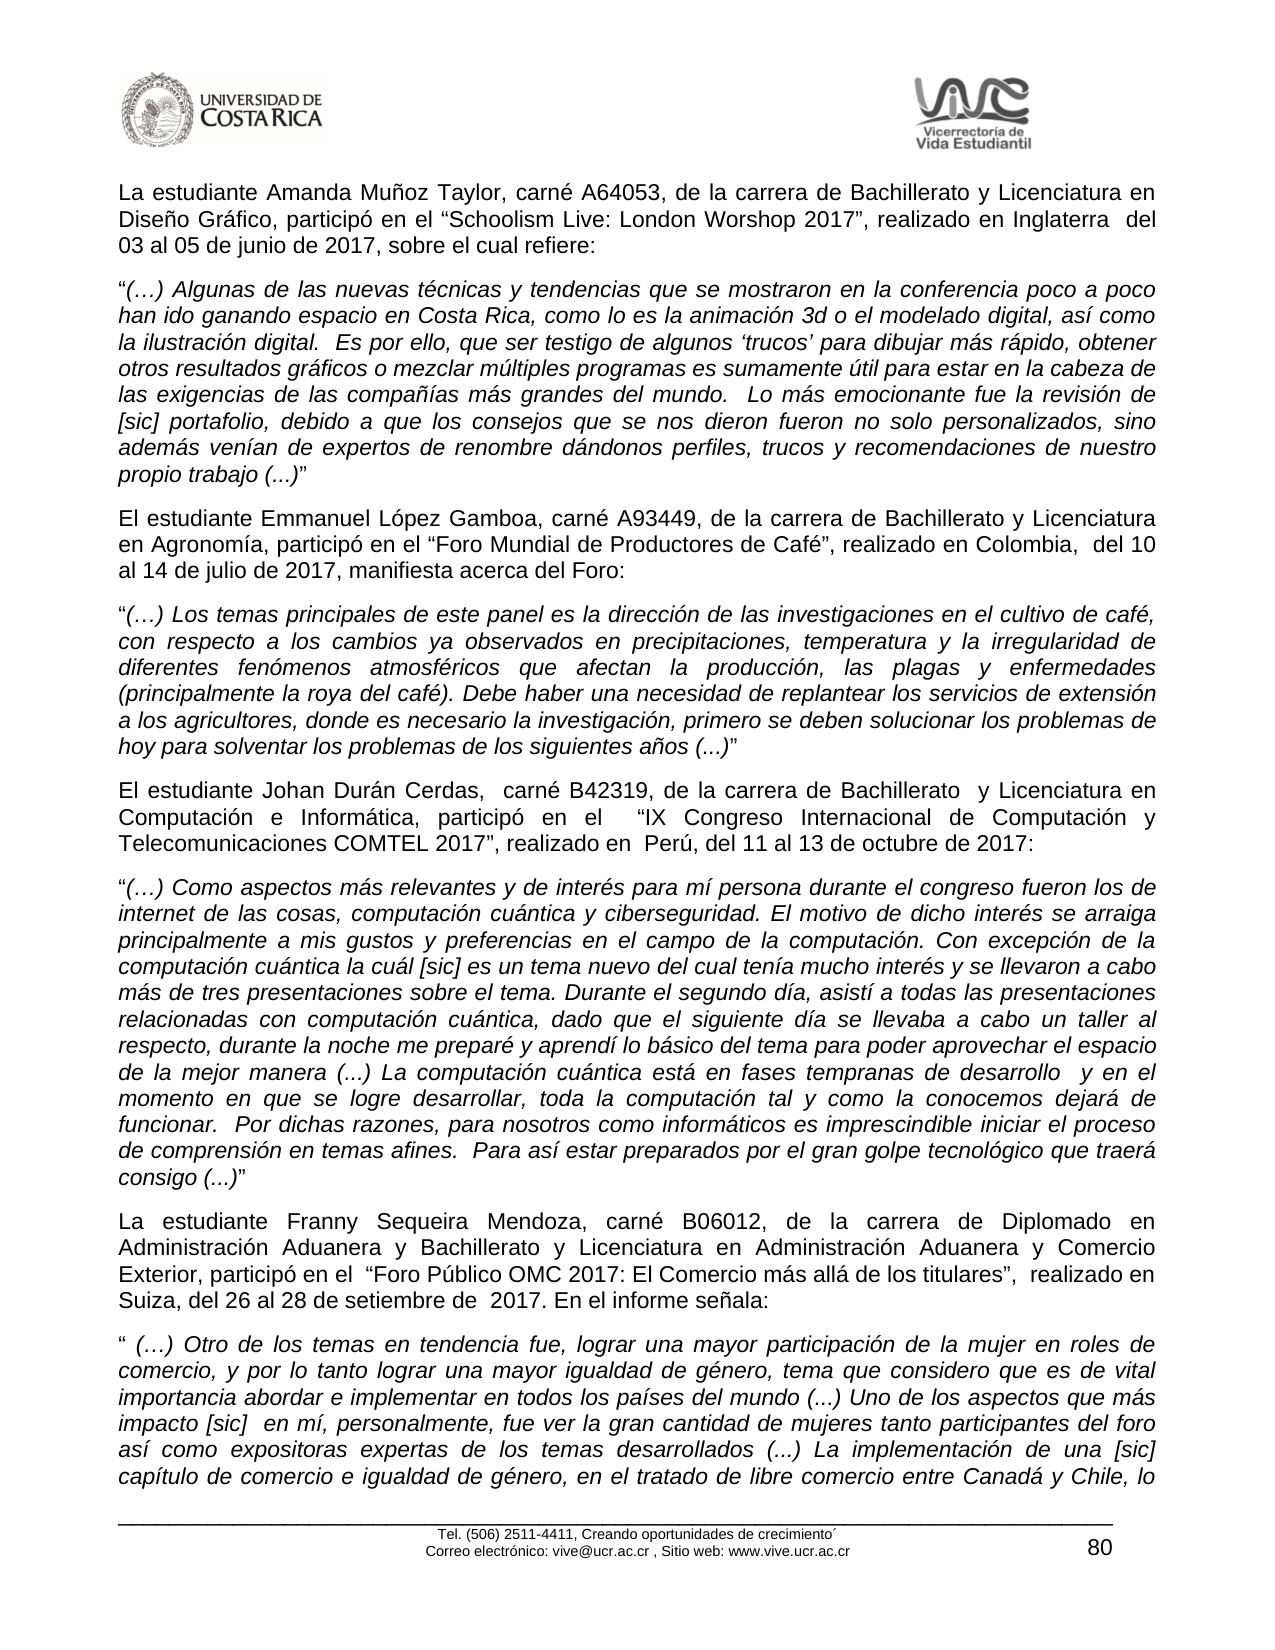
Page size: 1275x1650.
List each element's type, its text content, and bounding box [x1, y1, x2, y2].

text “(…) Los temas principales de este panel es la dirección de las investigaciones en el cultivo de café, con respecto a los cambios ya observados en precipitaciones, temperatura y la irregularidad de diferentes fenómenos atmosféricos que afectan la producción, las plagas y enfermedades (principalmente la roya del café). Debe haber una necesidad de replantear los servicios de extensión a los agricultores, donde es necesario la investigación, primero se deben solucionar los problemas de hoy para solventar los problemas de los siguientes años (...)” [118, 601, 1157, 759]
text El estudiante Johan Durán Cerdas, carné B42319, de la carrera de Bachillerato y Licenciatura en Computación e Informática, participó en el “IX Congreso Internacional de Computación y Telecomunicaciones COMTEL 2017”, realizado en Perú, del 11 al 13 de octubre de 2017: [118, 777, 1157, 856]
text La estudiante Franny Sequeira Mendoza, carné B06012, de la carrera de Diplomado en Administración Aduanera y Bachillerato y Licenciatura en Administración Aduanera y Comercio Exterior, participó en el “Foro Público OMC 2017: El Comercio más allá de los titulares”, realizado en Suiza, del 26 al 28 de setiembre de 2017. En el informe señala: [118, 1208, 1157, 1313]
text La estudiante Amanda Muñoz Taylor, carné A64053, de la carrera de Bachillerato y Licenciatura en Diseño Gráfico, participó en el “Schoolism Live: London Worshop 2017”, realizado en Inglaterra del 03 al 05 de junio de 2017, sobre el cual refiere: [118, 179, 1157, 258]
text “(…) Como aspectos más relevantes y de interés para mí persona durante el congreso fueron los de internet de las cosas, computación cuántica y ciberseguridad. El motivo de dicho interés se arraiga principalmente a mis gustos y preferencias en el campo de la computación. Con excepción de la computación cuántica la cuál [sic] es un tema nuevo del cual tenía mucho interés y se llevaron a cabo más de tres presentaciones sobre el tema. Durante el segundo día, asistí a todas las presentaciones relacionadas con computación cuántica, dado que el siguiente día se llevaba a cabo un taller al respecto, durante la noche me preparé y aprendí lo básico del tema para poder aprovechar el espacio de la mejor manera (...) La computación cuántica está en fases tempranas de desarrollo y en el momento en que se logre desarrollar, toda la computación tal y como la conocemos dejará de funcionar. Por dichas razones, para nosotros como informáticos es imprescindible iniciar el proceso de comprensión en temas afines. Para así estar preparados por el gran golpe tecnológico que traerá consigo (...)” [118, 874, 1157, 1190]
text “ (…) Otro de los temas en tendencia fue, lograr una mayor participación de la mujer en roles de comercio, y por lo tanto lograr una mayor igualdad de género, tema que considero que es de vital importancia abordar e implementar en todos los países del mundo (...) Uno de los aspectos que más impacto [sic] en mí, personalmente, fue ver la gran cantidad de mujeres tanto participantes del foro así como expositoras expertas de los temas desarrollados (...) La implementación de una [sic] capítulo de comercio e igualdad de género, en el tratado de libre comercio entre Canadá y Chile, lo [118, 1331, 1157, 1489]
text El estudiante Emmanuel López Gamboa, carné A93449, de la carrera de Bachillerato y Licenciatura en Agronomía, participó en el “Foro Mundial de Productores de Café”, realizado en Colombia, del 10 al 14 de julio de 2017, manifiesta acerca del Foro: [118, 504, 1157, 584]
text “(…) Algunas de las nuevas técnicas y tendencias que se mostraron en la conferencia poco a poco han ido ganando espacio en Costa Rica, como lo es la animación 3d o el modelado digital, así como la ilustración digital. Es por ello, que ser testigo de algunos ‘trucos’ para dibujar más rápido, obtener otros resultados gráficos o mezclar múltiples programas es sumamente útil para estar en la cabeza de las exigencias de las compañías más grandes del mundo. Lo más emocionante fue la revisión de [sic] portafolio, debido a que los consejos que se nos dieron fueron no solo personalizados, sino además venían de expertos de renombre dándonos perfiles, trucos y recomendaciones de nuestro propio trabajo (...)” [118, 276, 1157, 487]
